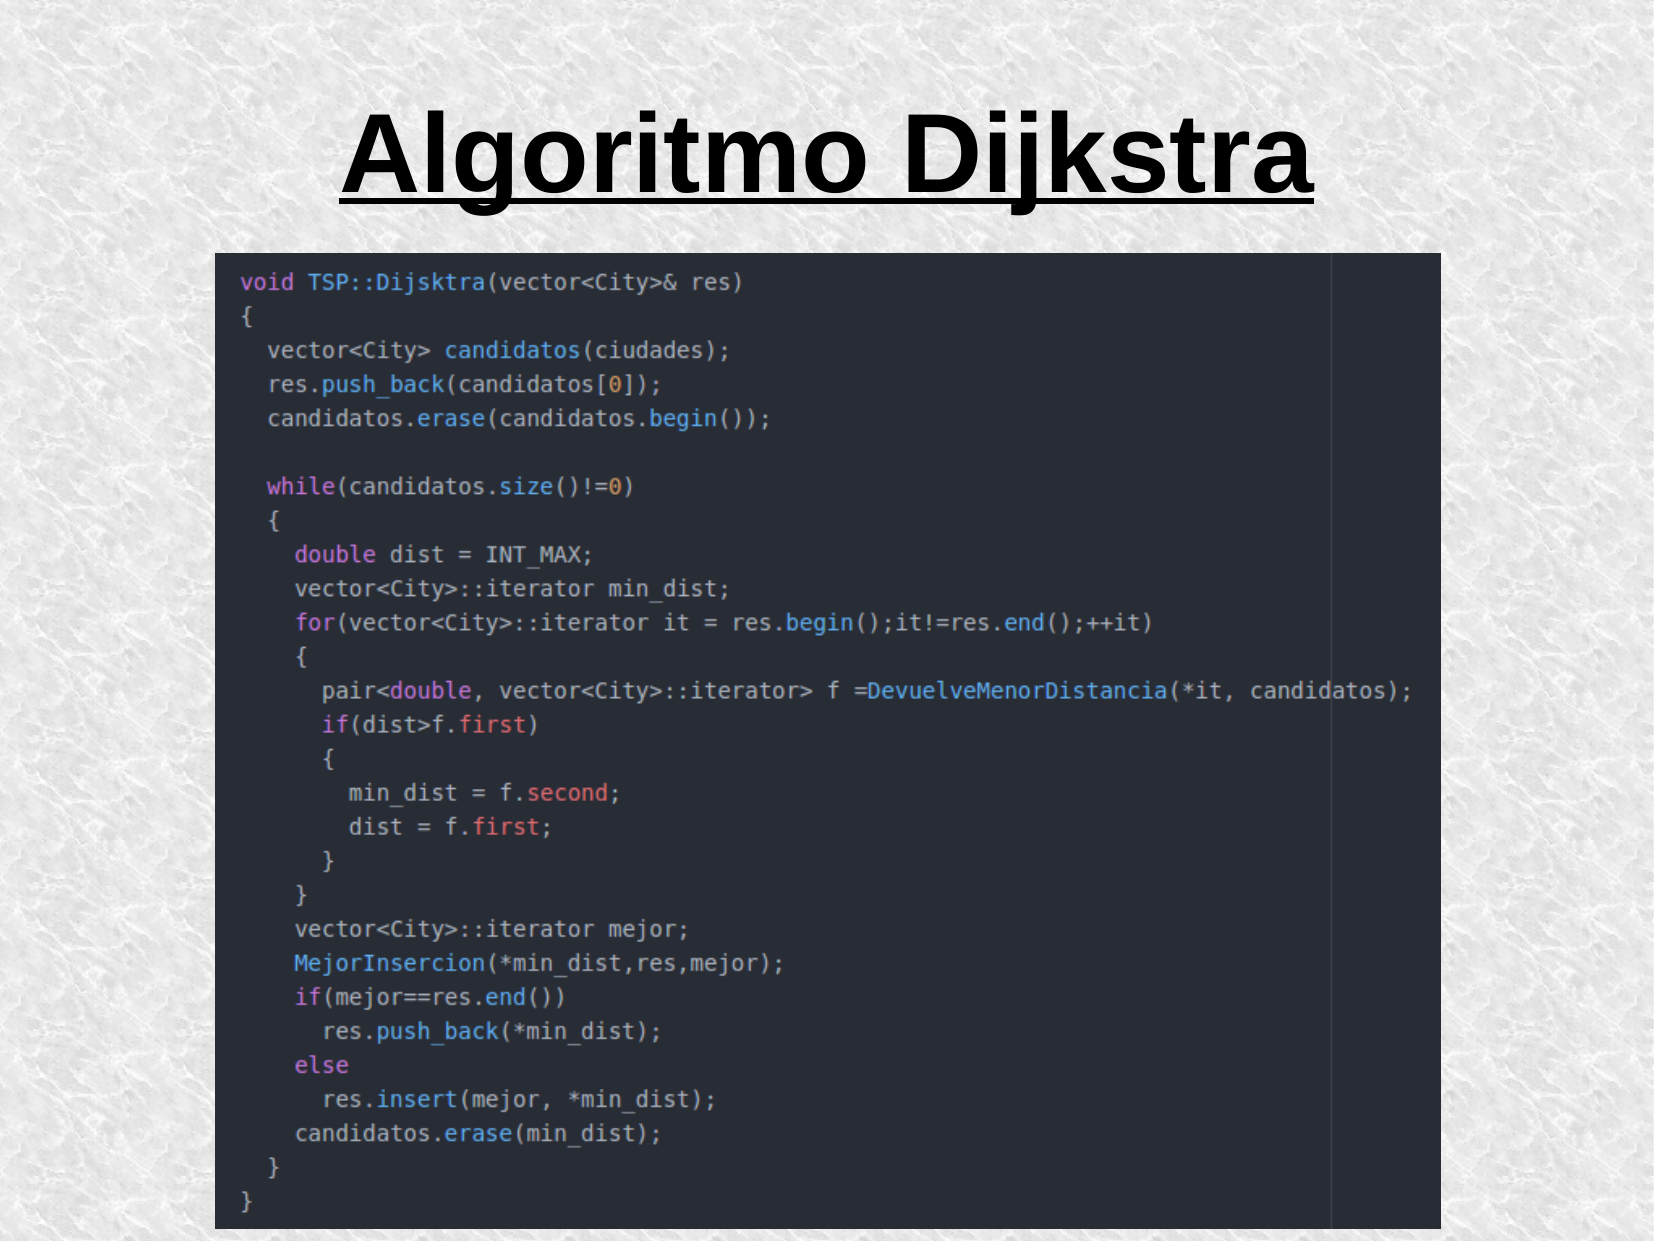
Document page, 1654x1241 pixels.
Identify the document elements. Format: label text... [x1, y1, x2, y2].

title Algoritmo Dijkstra [82, 49, 1571, 257]
picture [0, 0, 1654, 1241]
